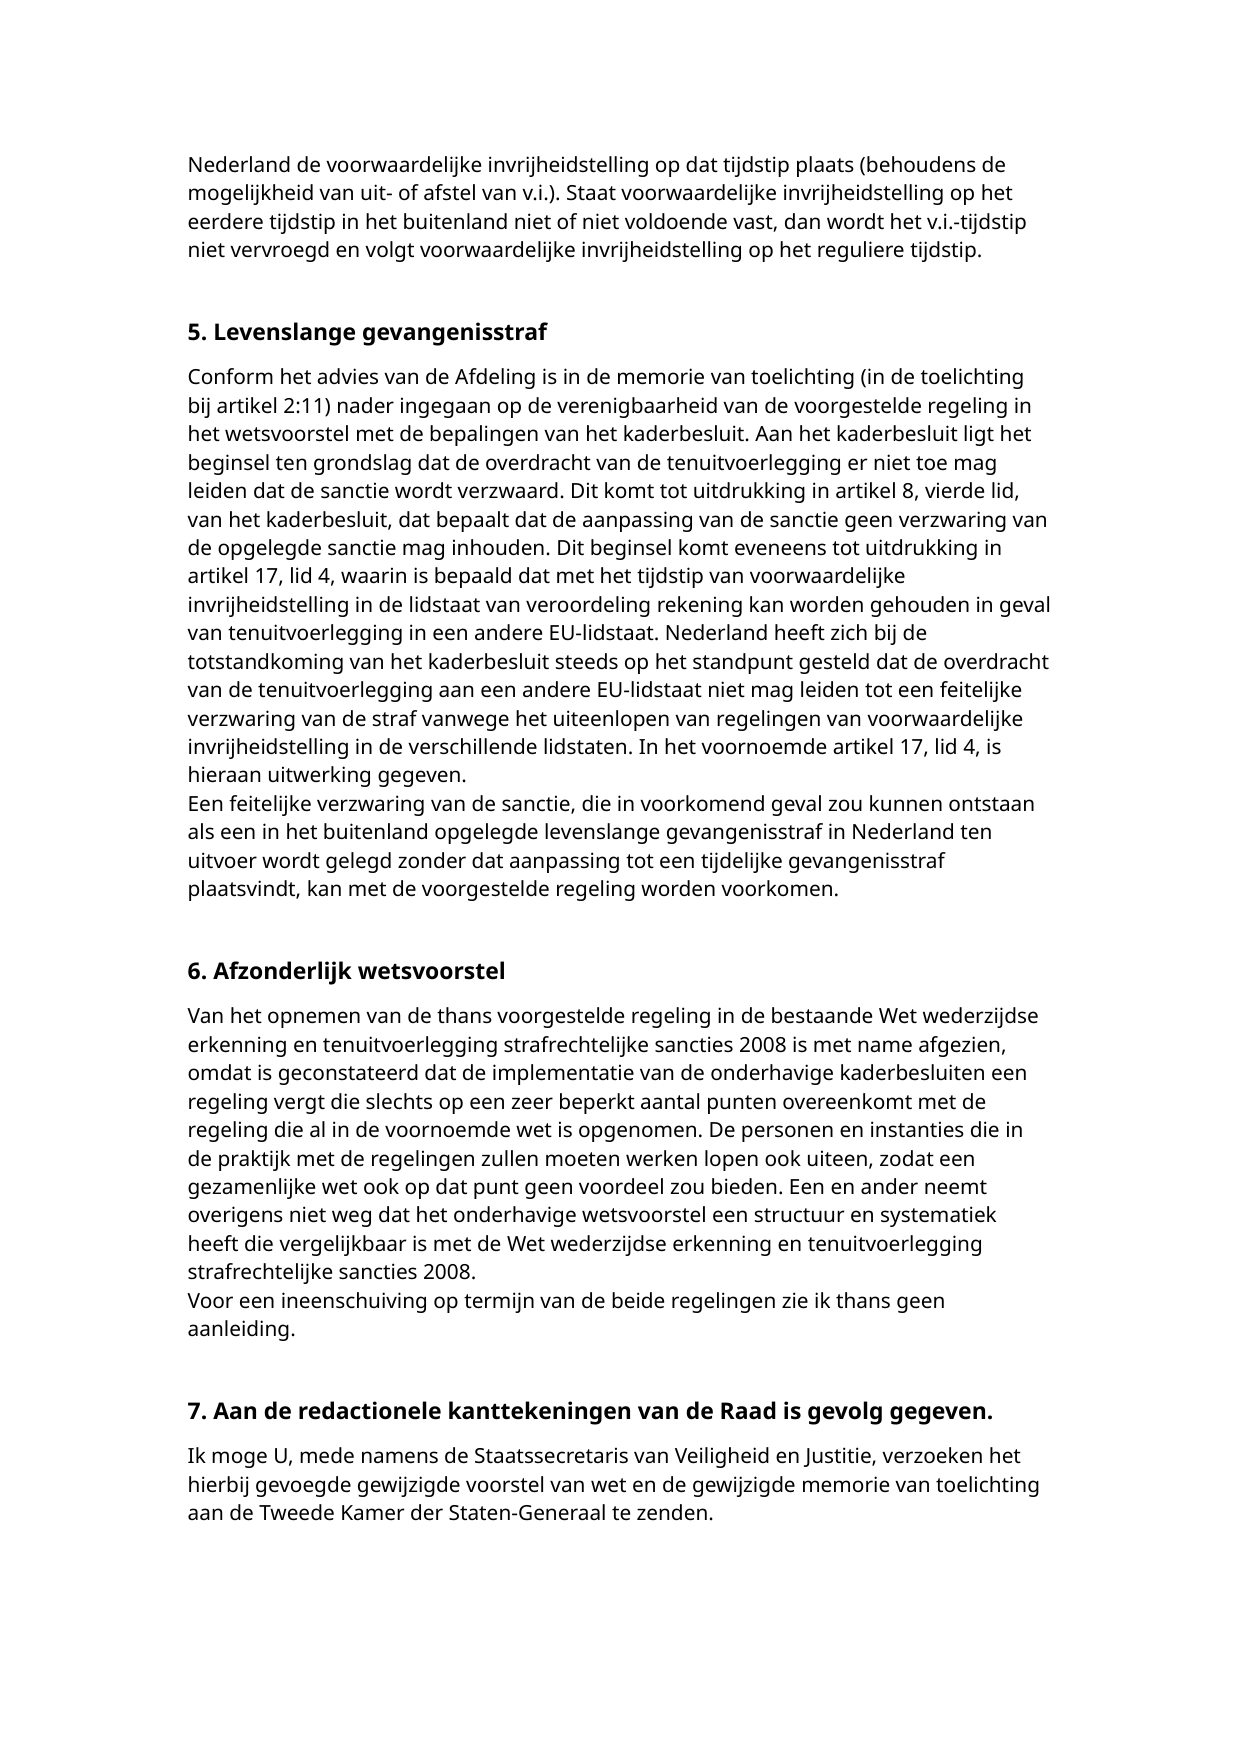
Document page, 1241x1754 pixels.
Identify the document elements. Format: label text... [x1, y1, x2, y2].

text Van het opnemen van de thans voorgestelde regeling in de bestaande Wet wederzijdse erkenning en tenuitvoerlegging strafrechtelijke sancties 2008 is met name afgezien, omdat is geconstateerd dat de implementatie van de onderhavige kaderbesluiten een regeling vergt die slechts op een zeer beperkt aantal punten overeenkomt met de regeling die al in de voornoemde wet is opgenomen. De personen en instanties die in de praktijk met de regelingen zullen moeten werken lopen ook uiteen, zodat een gezamenlijke wet ook op dat punt geen voordeel zou bieden. Een en ander neemt overigens niet weg dat het onderhavige wetsvoorstel een structuur en systematiek heeft die vergelijkbaar is met de Wet wederzijdse erkenning en tenuitvoerlegging strafrechtelijke sancties 2008. [187, 1002, 1053, 1286]
text Ik moge U, mede namens de Staatssecretaris van Veiligheid en Justitie, verzoeken het hierbij gevoegde gewijzigde voorstel van wet en de gewijzigde memorie van toelichting aan de Tweede Kamer der Staten-Generaal te zenden. [187, 1442, 1053, 1527]
text Een feitelijke verzwaring van de sanctie, die in voorkomend geval zou kunnen ontstaan als een in het buitenland opgelegde levenslange gevangenisstraf in Nederland ten uitvoer wordt gelegd zonder dat aanpassing tot een tijdelijke gevangenisstraf plaatsvindt, kan met de voorgestelde regeling worden voorkomen. [187, 789, 1053, 903]
text Voor een ineenschuiving op termijn van de beide regelingen zie ik thans geen aanleiding. [187, 1286, 1053, 1343]
text Conform het advies van de Afdeling is in de memorie van toelichting (in de toelichting bij artikel 2:11) nader ingegaan op de verenigbaarheid van de voorgestelde regeling in het wetsvoorstel met de bepalingen van het kaderbesluit. Aan het kaderbesluit ligt het beginsel ten grondslag dat de overdracht van de tenuitvoerlegging er niet toe mag leiden dat de sanctie wordt verzwaard. Dit komt tot uitdrukking in artikel 8, vierde lid, van het kaderbesluit, dat bepaalt dat de aanpassing van de sanctie geen verzwaring van de opgelegde sanctie mag inhouden. Dit beginsel komt eveneens tot uitdrukking in artikel 17, lid 4, waarin is bepaald dat met het tijdstip van voorwaardelijke invrijheidstelling in de lidstaat van veroordeling rekening kan worden gehouden in geval van tenuitvoerlegging in een andere EU-lidstaat. Nederland heeft zich bij de totstandkoming van het kaderbesluit steeds op het standpunt gesteld dat de overdracht van de tenuitvoerlegging aan een andere EU-lidstaat niet mag leiden tot een feitelijke verzwaring van de straf vanwege het uiteenlopen van regelingen van voorwaardelijke invrijheidstelling in de verschillende lidstaten. In het voornoemde artikel 17, lid 4, is hieraan uitwerking gegeven. [187, 362, 1053, 789]
subtitle 5. Levenslange gevangenisstraf [187, 316, 1053, 347]
subtitle 7. Aan de redactionele kanttekeningen van de Raad is gevolg gegeven. [187, 1395, 1053, 1427]
subtitle 6. Afzonderlijk wetsvoorstel [187, 955, 1053, 987]
text Nederland de voorwaardelijke invrijheidstelling op dat tijdstip plaats (behoudens de mogelijkheid van uit- of afstel van v.i.). Staat voorwaardelijke invrijheidstelling op het eerdere tijdstip in het buitenland niet of niet voldoende vast, dan wordt het v.i.-tijdstip niet vervroegd en volgt voorwaardelijke invrijheidstelling op het reguliere tijdstip. [187, 150, 1053, 264]
